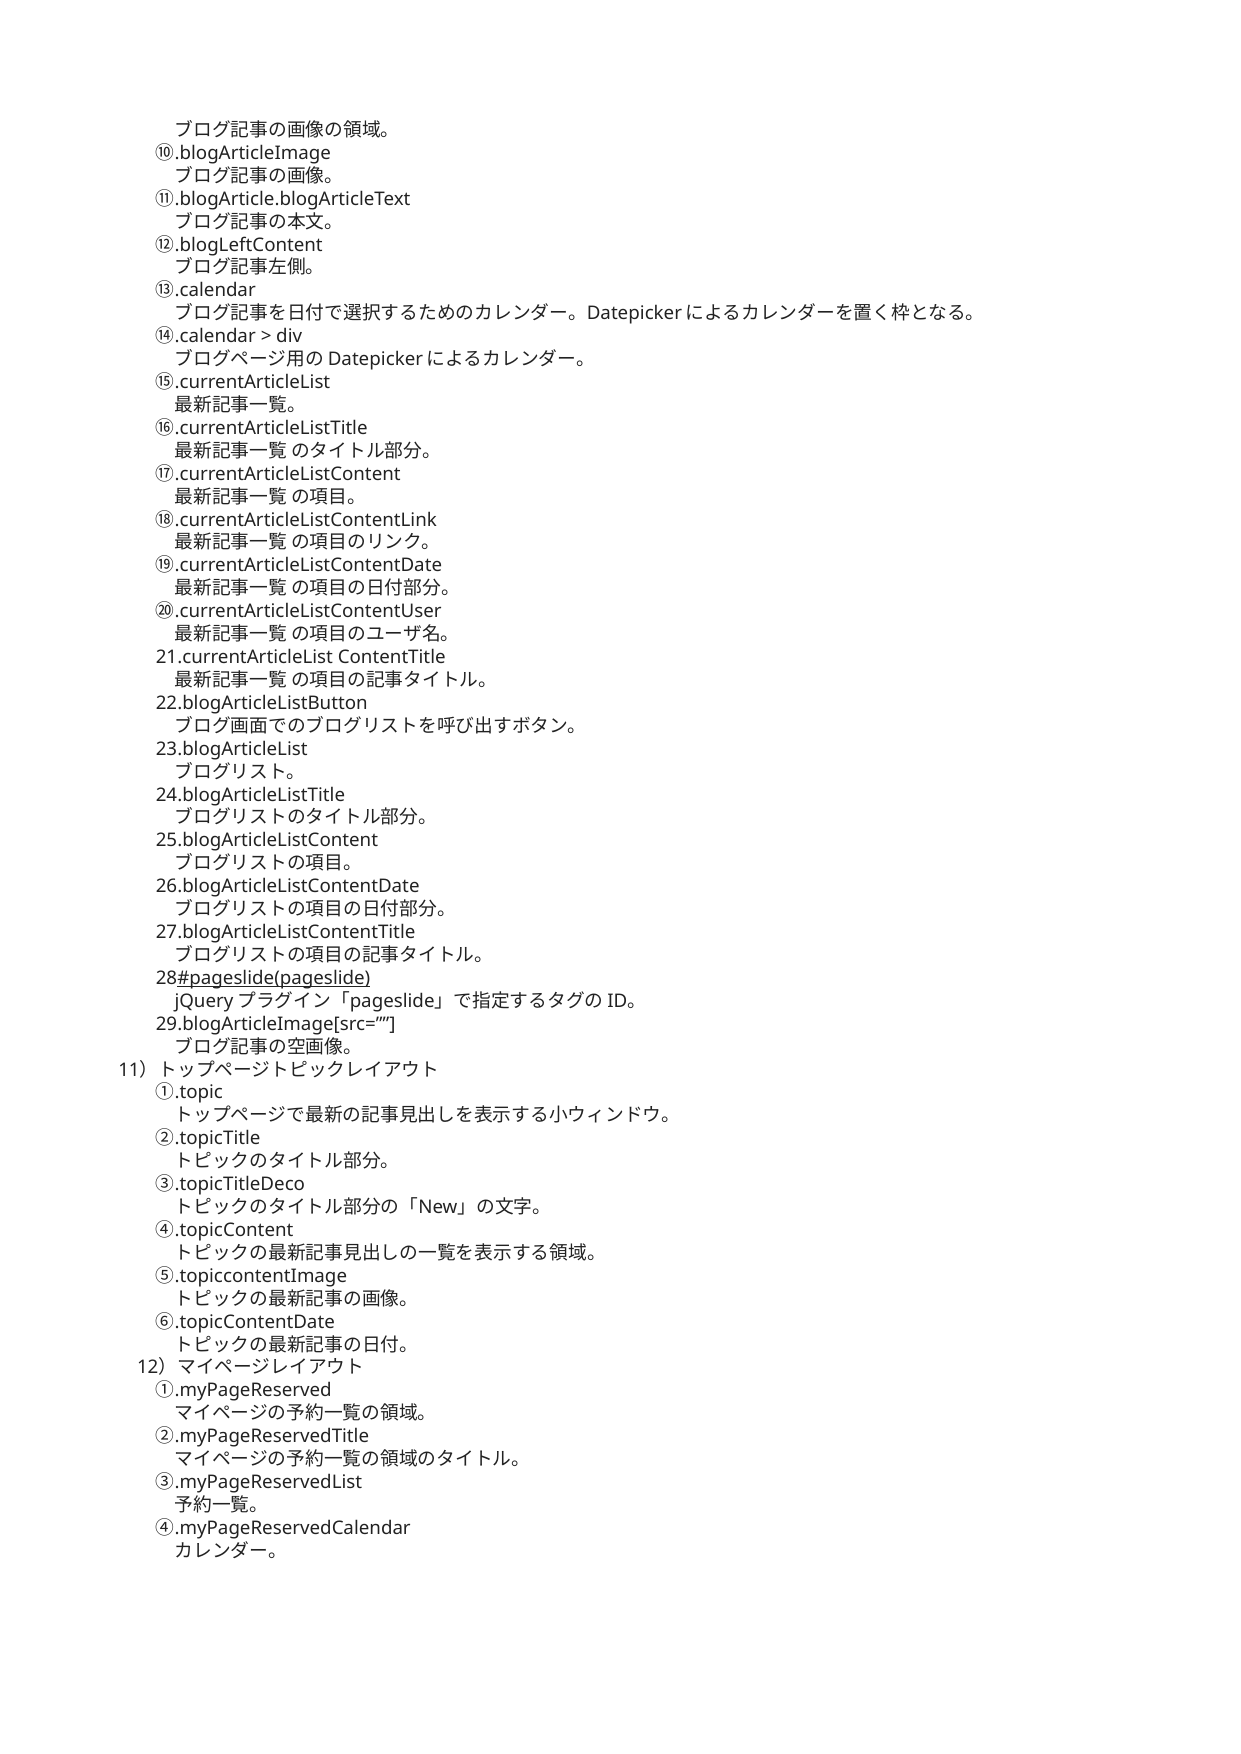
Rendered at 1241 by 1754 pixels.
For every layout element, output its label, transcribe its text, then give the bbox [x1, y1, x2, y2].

text 26.blogArticleListContentDate [118, 874, 1122, 897]
text 最新記事一覧 の項目。 [118, 485, 1122, 508]
text ブログ記事の空画像。 [118, 1035, 1122, 1058]
text 最新記事一覧 の項目のユーザ名。 [118, 622, 1122, 645]
text ⑤.topiccontentImage [118, 1264, 1122, 1287]
text トップページで最新の記事見出しを表示する小ウィンドウ。 [118, 1103, 1122, 1126]
text 11）トップページトピックレイアウト [118, 1058, 1122, 1081]
text ブログ記事左側。 [118, 256, 1122, 278]
text トピックの最新記事の画像。 [118, 1287, 1122, 1310]
text 23.blogArticleList [118, 737, 1122, 760]
text 25.blogArticleListContent [118, 828, 1122, 851]
text 最新記事一覧。 [118, 393, 1122, 416]
text ⑫.blogLeftContent [118, 233, 1122, 256]
text ブログ画面でのブログリストを呼び出すボタン。 [118, 714, 1122, 737]
text 最新記事一覧 の項目の記事タイトル。 [118, 668, 1122, 691]
text 28#pageslide(pageslide) [118, 966, 1122, 989]
text ①.myPageReserved [118, 1378, 1122, 1401]
text ⑱.currentArticleListContentLink [118, 508, 1122, 531]
text トピックの最新記事の日付。 [118, 1333, 1122, 1356]
text ⑭.calendar > div [118, 324, 1122, 347]
text マイページの予約一覧の領域。 [118, 1401, 1122, 1424]
text ②.myPageReservedTitle [118, 1424, 1122, 1447]
text 12）マイページレイアウト [118, 1356, 1122, 1378]
text ①.topic [118, 1081, 1122, 1103]
text ⑮.currentArticleList [118, 370, 1122, 393]
text 24.blogArticleListTitle [118, 783, 1122, 806]
text ⑪.blogArticle.blogArticleText [118, 187, 1122, 210]
text 予約一覧。 [118, 1493, 1122, 1516]
text ⑲.currentArticleListContentDate [118, 553, 1122, 576]
text ⑯.currentArticleListTitle [118, 416, 1122, 439]
text ブログページ用のDatepickerによるカレンダー。 [118, 347, 1122, 370]
text ブログ記事の画像。 [118, 164, 1122, 187]
text ブログ記事の画像の領域。 [118, 118, 1122, 141]
text カレンダー。 [118, 1539, 1122, 1562]
text ②.topicTitle [118, 1126, 1122, 1149]
text ブログ記事の本文。 [118, 210, 1122, 233]
text 22.blogArticleListButton [118, 691, 1122, 714]
text ④.myPageReservedCalendar [118, 1516, 1122, 1539]
text ブログリスト。 [118, 760, 1122, 783]
text トピックのタイトル部分の「New」の文字。 [118, 1195, 1122, 1218]
text トピックの最新記事見出しの一覧を表示する領域。 [118, 1241, 1122, 1264]
text ブログリストの項目の日付部分。 [118, 897, 1122, 920]
text ブログリストの項目。 [118, 851, 1122, 874]
text jQueryプラグイン「pageslide」で指定するタグのID。 [118, 989, 1122, 1012]
text ③.topicTitleDeco [118, 1172, 1122, 1195]
text ③.myPageReservedList [118, 1470, 1122, 1493]
text ⑥.topicContentDate [118, 1310, 1122, 1333]
text 27.blogArticleListContentTitle [118, 920, 1122, 943]
text 最新記事一覧 の項目の日付部分。 [118, 576, 1122, 599]
text ⑰.currentArticleListContent [118, 462, 1122, 485]
text マイページの予約一覧の領域のタイトル。 [118, 1447, 1122, 1470]
text 29.blogArticleImage[src=””] [118, 1012, 1122, 1035]
text ブログリストの項目の記事タイトル。 [118, 943, 1122, 966]
text トピックのタイトル部分。 [118, 1149, 1122, 1172]
text ⑩.blogArticleImage [118, 141, 1122, 164]
text ブログ記事を日付で選択するためのカレンダー。Datepickerによるカレンダーを置く枠となる。 [118, 301, 1122, 324]
text 21.currentArticleList ContentTitle [118, 645, 1122, 668]
text ④.topicContent [118, 1218, 1122, 1241]
text ⑳.currentArticleListContentUser [118, 599, 1122, 622]
text ブログリストのタイトル部分。 [118, 806, 1122, 828]
text 最新記事一覧 の項目のリンク。 [118, 531, 1122, 553]
text ⑬.calendar [118, 278, 1122, 301]
text 最新記事一覧 のタイトル部分。 [118, 439, 1122, 462]
